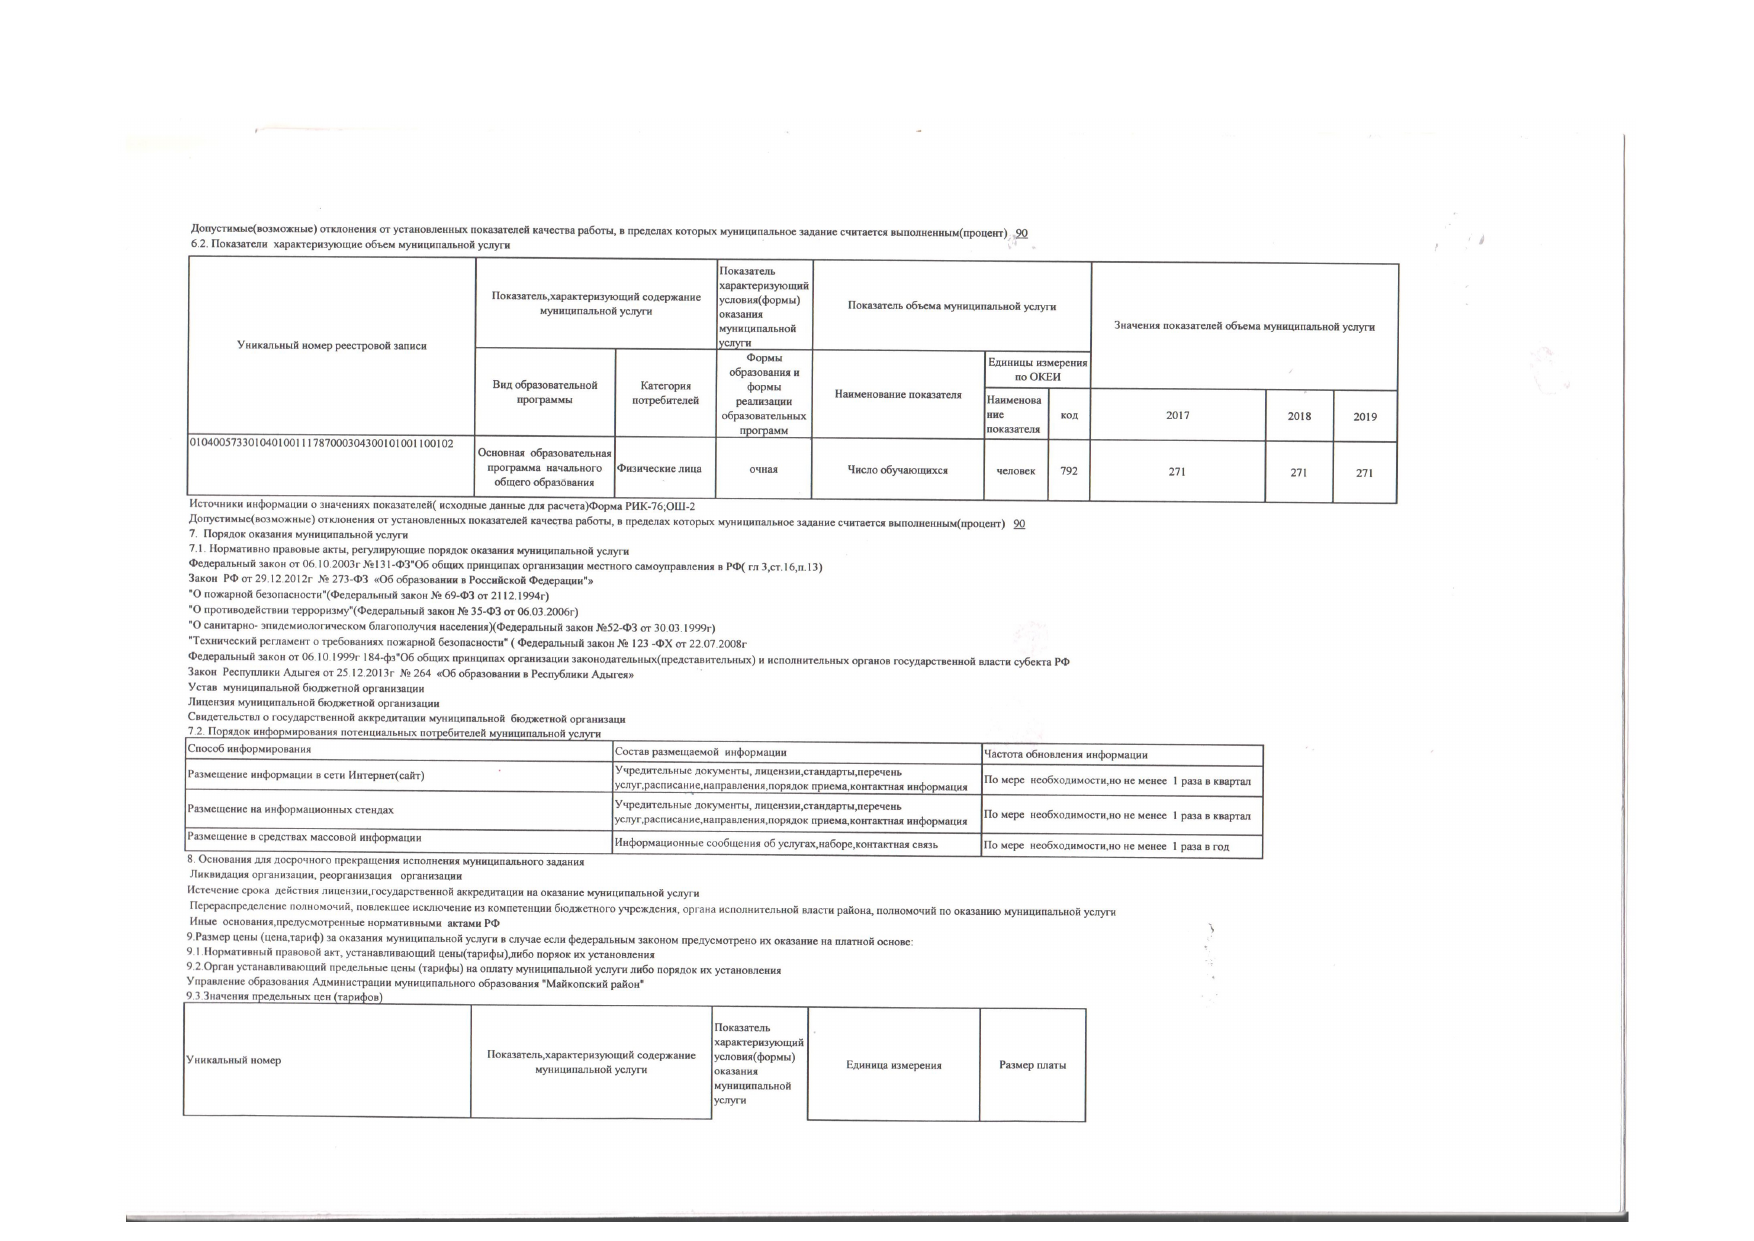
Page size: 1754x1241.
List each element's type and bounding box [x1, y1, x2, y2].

picture [118, 118, 1636, 1222]
